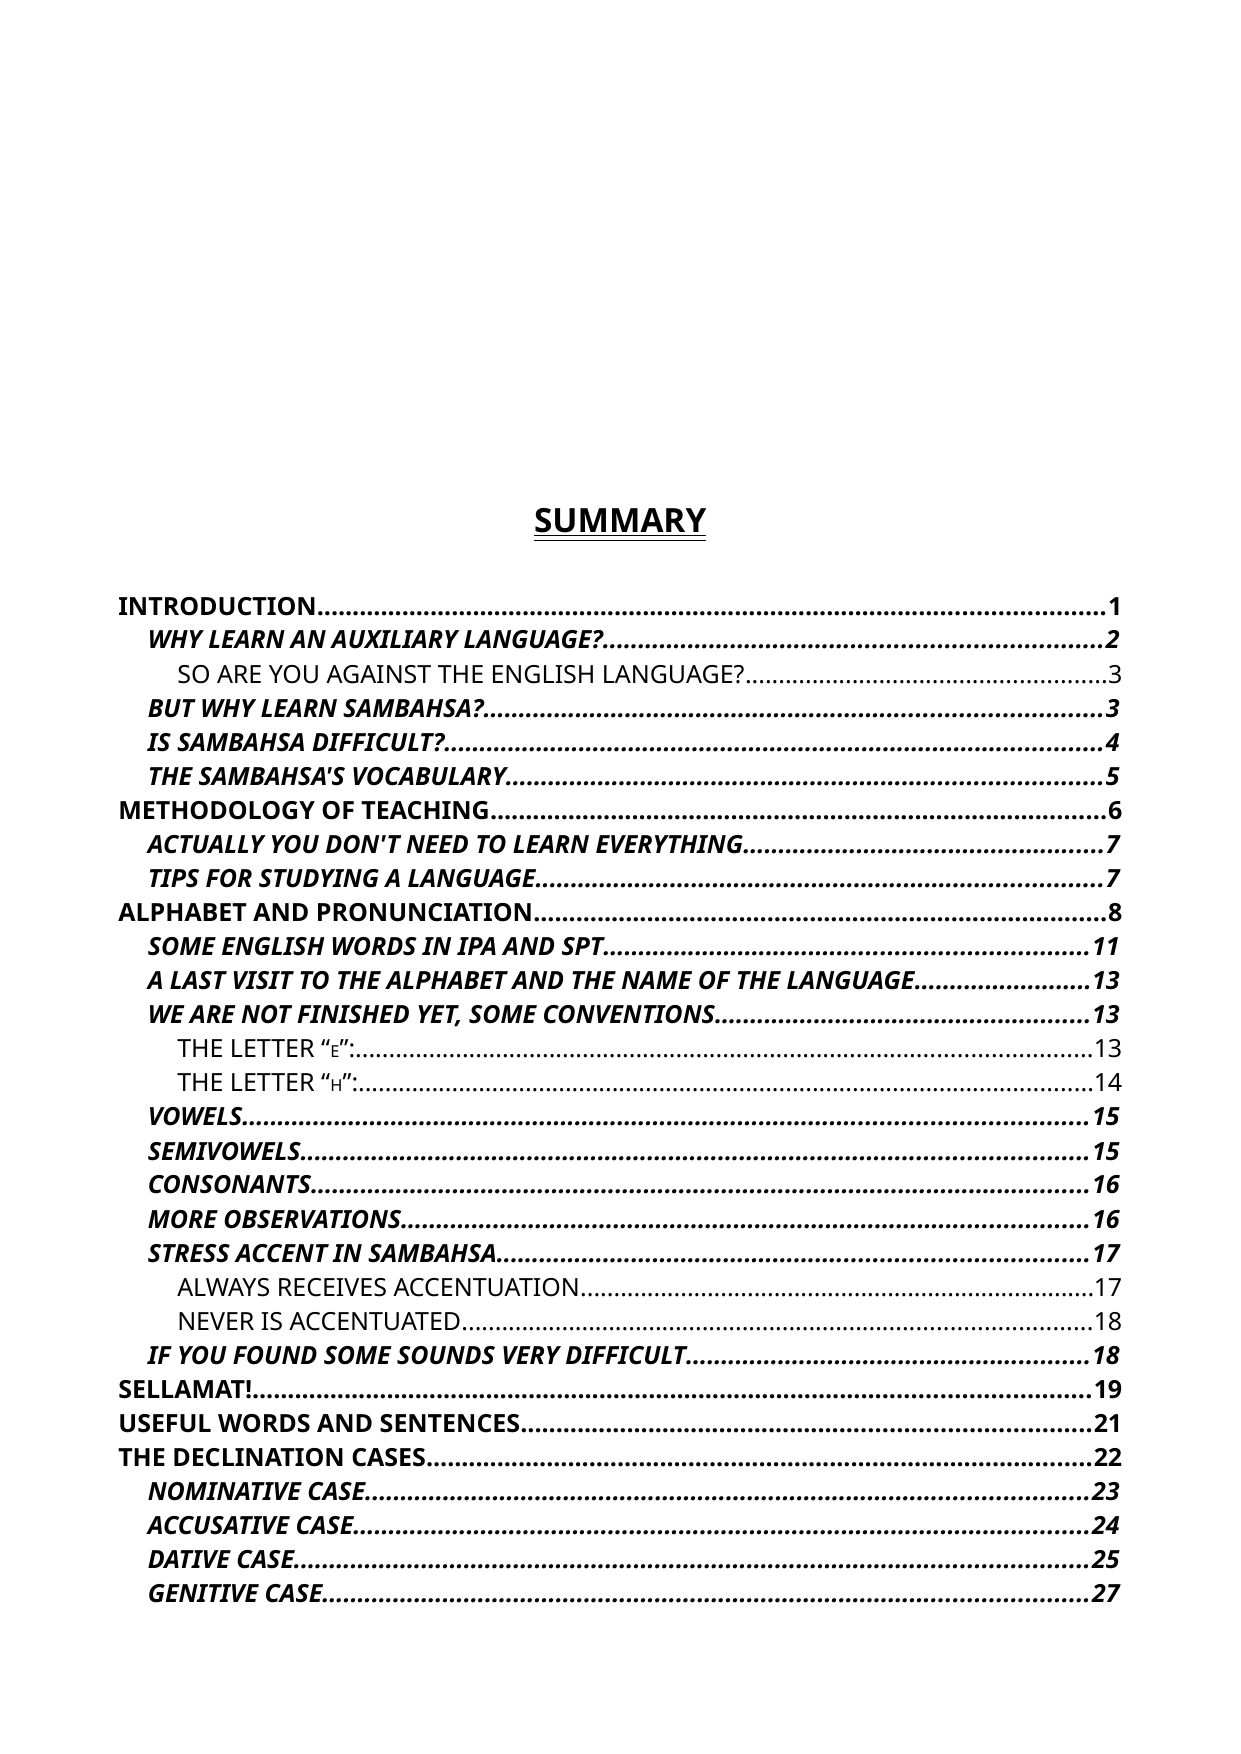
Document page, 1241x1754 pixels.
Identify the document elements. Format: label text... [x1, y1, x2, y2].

text WE ARE NOT FINISHED YET, SOME CONVENTIONS 13 [148, 997, 1122, 1031]
text THE SAMBAHSA'S VOCABULARY 5 [148, 758, 1122, 792]
text THE DECLINATION CASES 22 [118, 1440, 1122, 1474]
text STRESS ACCENT IN SAMBAHSA 17 [148, 1235, 1122, 1269]
text NOMINATIVE CASE 23 [148, 1474, 1122, 1508]
text METHODOLOGY OF TEACHING 6 [118, 792, 1122, 827]
text TIPS FOR STUDYING A LANGUAGE 7 [148, 861, 1122, 895]
text IF YOU FOUND SOME SOUNDS VERY DIFFICULT 18 [148, 1337, 1122, 1372]
text IS SAMBAHSA DIFFICULT? 4 [148, 724, 1122, 758]
text SOME ENGLISH WORDS IN IPA AND SPT 11 [148, 929, 1122, 963]
text THE LETTER “e”: 13 [177, 1031, 1122, 1065]
text WHY LEARN AN AUXILIARY LANGUAGE? 2 [148, 622, 1122, 656]
text GENITIVE CASE 27 [148, 1576, 1122, 1610]
subtitle SUMMARY [118, 497, 1122, 543]
text ACTUALLY YOU DON'T NEED TO LEARN EVERYTHING 7 [148, 827, 1122, 861]
text SEMIVOWELS 15 [148, 1133, 1122, 1167]
text VOWELS 15 [148, 1099, 1122, 1133]
text SO ARE YOU AGAINST THE ENGLISH LANGUAGE? 3 [177, 656, 1122, 690]
text ACCUSATIVE CASE 24 [148, 1508, 1122, 1542]
text BUT WHY LEARN SAMBAHSA? 3 [148, 690, 1122, 724]
text ALWAYS RECEIVES ACCENTUATION 17 [177, 1269, 1122, 1303]
text NEVER IS ACCENTUATED 18 [177, 1303, 1122, 1337]
text USEFUL WORDS AND SENTENCES 21 [118, 1406, 1122, 1440]
text ALPHABET AND PRONUNCIATION 8 [118, 895, 1122, 929]
text CONSONANTS 16 [148, 1167, 1122, 1201]
text INTRODUCTION 1 [118, 588, 1122, 622]
text SELLAMAT! 19 [118, 1372, 1122, 1406]
text DATIVE CASE 25 [148, 1542, 1122, 1576]
text THE LETTER “h”: 14 [177, 1065, 1122, 1099]
text MORE OBSERVATIONS 16 [148, 1201, 1122, 1235]
text A LAST VISIT TO THE ALPHABET AND THE NAME OF THE LANGUAGE 13 [148, 963, 1122, 997]
